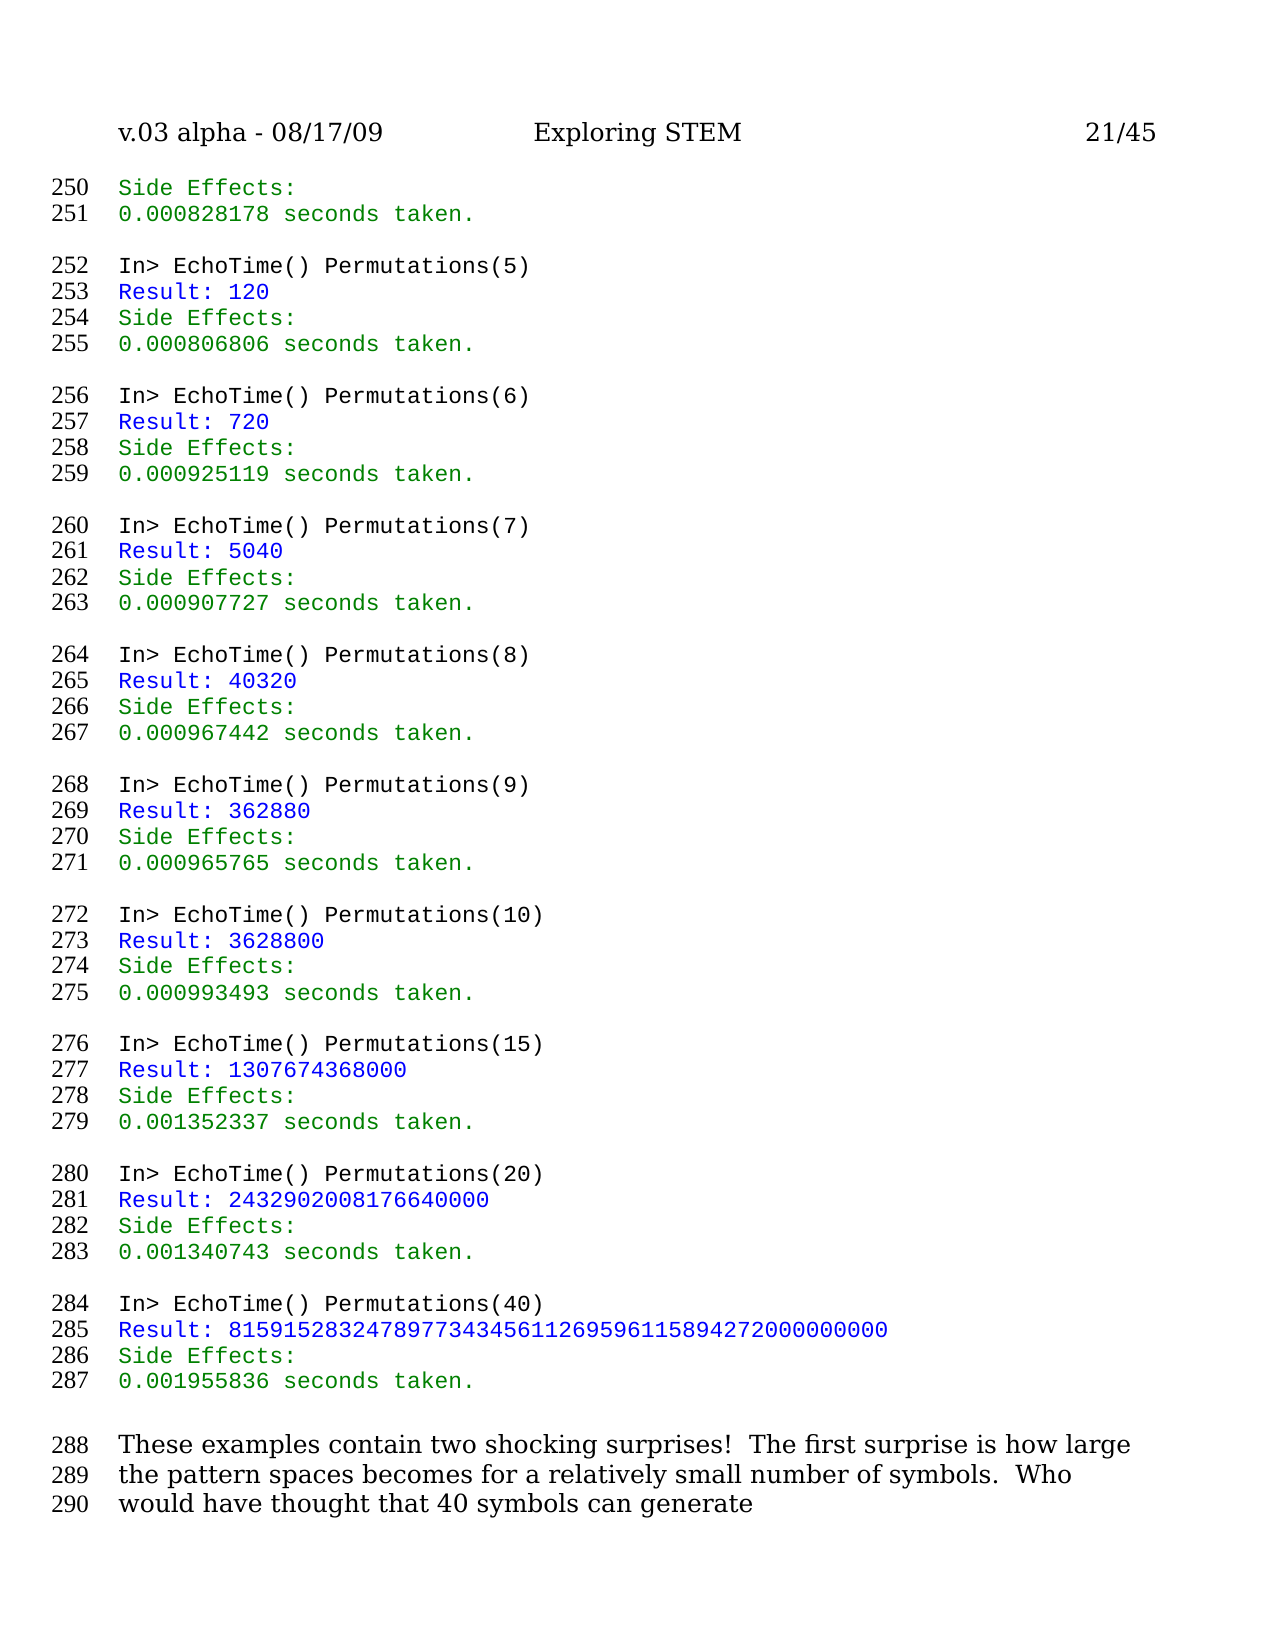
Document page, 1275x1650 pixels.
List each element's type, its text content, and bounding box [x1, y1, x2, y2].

text Result: 5040 [118, 540, 1157, 566]
text Side Effects: [118, 1214, 1157, 1240]
text In> EchoTime() Permutations(20) [118, 1162, 1157, 1188]
text Side Effects: [118, 825, 1157, 851]
text Result: 120 [118, 281, 1157, 306]
text Result: 815915283247897734345611269596115894272000000000 [118, 1318, 1157, 1344]
text 0.000965765 seconds taken. [118, 851, 1157, 877]
text Result: 3628800 [118, 929, 1157, 955]
text In> EchoTime() Permutations(5) [118, 254, 1157, 281]
text Result: 362880 [118, 799, 1157, 825]
text Side Effects: [118, 1084, 1157, 1111]
text Side Effects: [118, 1344, 1157, 1370]
text 0.001352337 seconds taken. [118, 1111, 1157, 1136]
text 0.000925119 seconds taken. [118, 462, 1157, 488]
text In> EchoTime() Permutations(9) [118, 773, 1157, 799]
text Side Effects: [118, 566, 1157, 592]
text Result: 1307674368000 [118, 1059, 1157, 1084]
text In> EchoTime() Permutations(7) [118, 514, 1157, 540]
text 0.001340743 seconds taken. [118, 1240, 1157, 1266]
text These examples contain two shocking surprises! The first surprise is how large the pattern spaces becomes for a relatively small number of symbols. Who would have thought that 40 symbols can generate [118, 1431, 1157, 1518]
text 0.000806806 seconds taken. [118, 332, 1157, 358]
text Side Effects: [118, 955, 1157, 981]
text 0.000967442 seconds taken. [118, 721, 1157, 747]
text In> EchoTime() Permutations(6) [118, 384, 1157, 410]
text Result: 2432902008176640000 [118, 1188, 1157, 1214]
text Side Effects: [118, 306, 1157, 332]
text 0.000828178 seconds taken. [118, 203, 1157, 229]
text 0.001955836 seconds taken. [118, 1370, 1157, 1396]
text In> EchoTime() Permutations(15) [118, 1033, 1157, 1059]
text Side Effects: [118, 436, 1157, 462]
text Result: 40320 [118, 669, 1157, 696]
text In> EchoTime() Permutations(10) [118, 903, 1157, 929]
text In> EchoTime() Permutations(8) [118, 644, 1157, 669]
text Side Effects: [118, 696, 1157, 721]
text 0.000907727 seconds taken. [118, 592, 1157, 618]
text In> EchoTime() Permutations(40) [118, 1292, 1157, 1318]
text 0.000993493 seconds taken. [118, 981, 1157, 1007]
text Side Effects: [118, 177, 1157, 203]
text Result: 720 [118, 410, 1157, 436]
